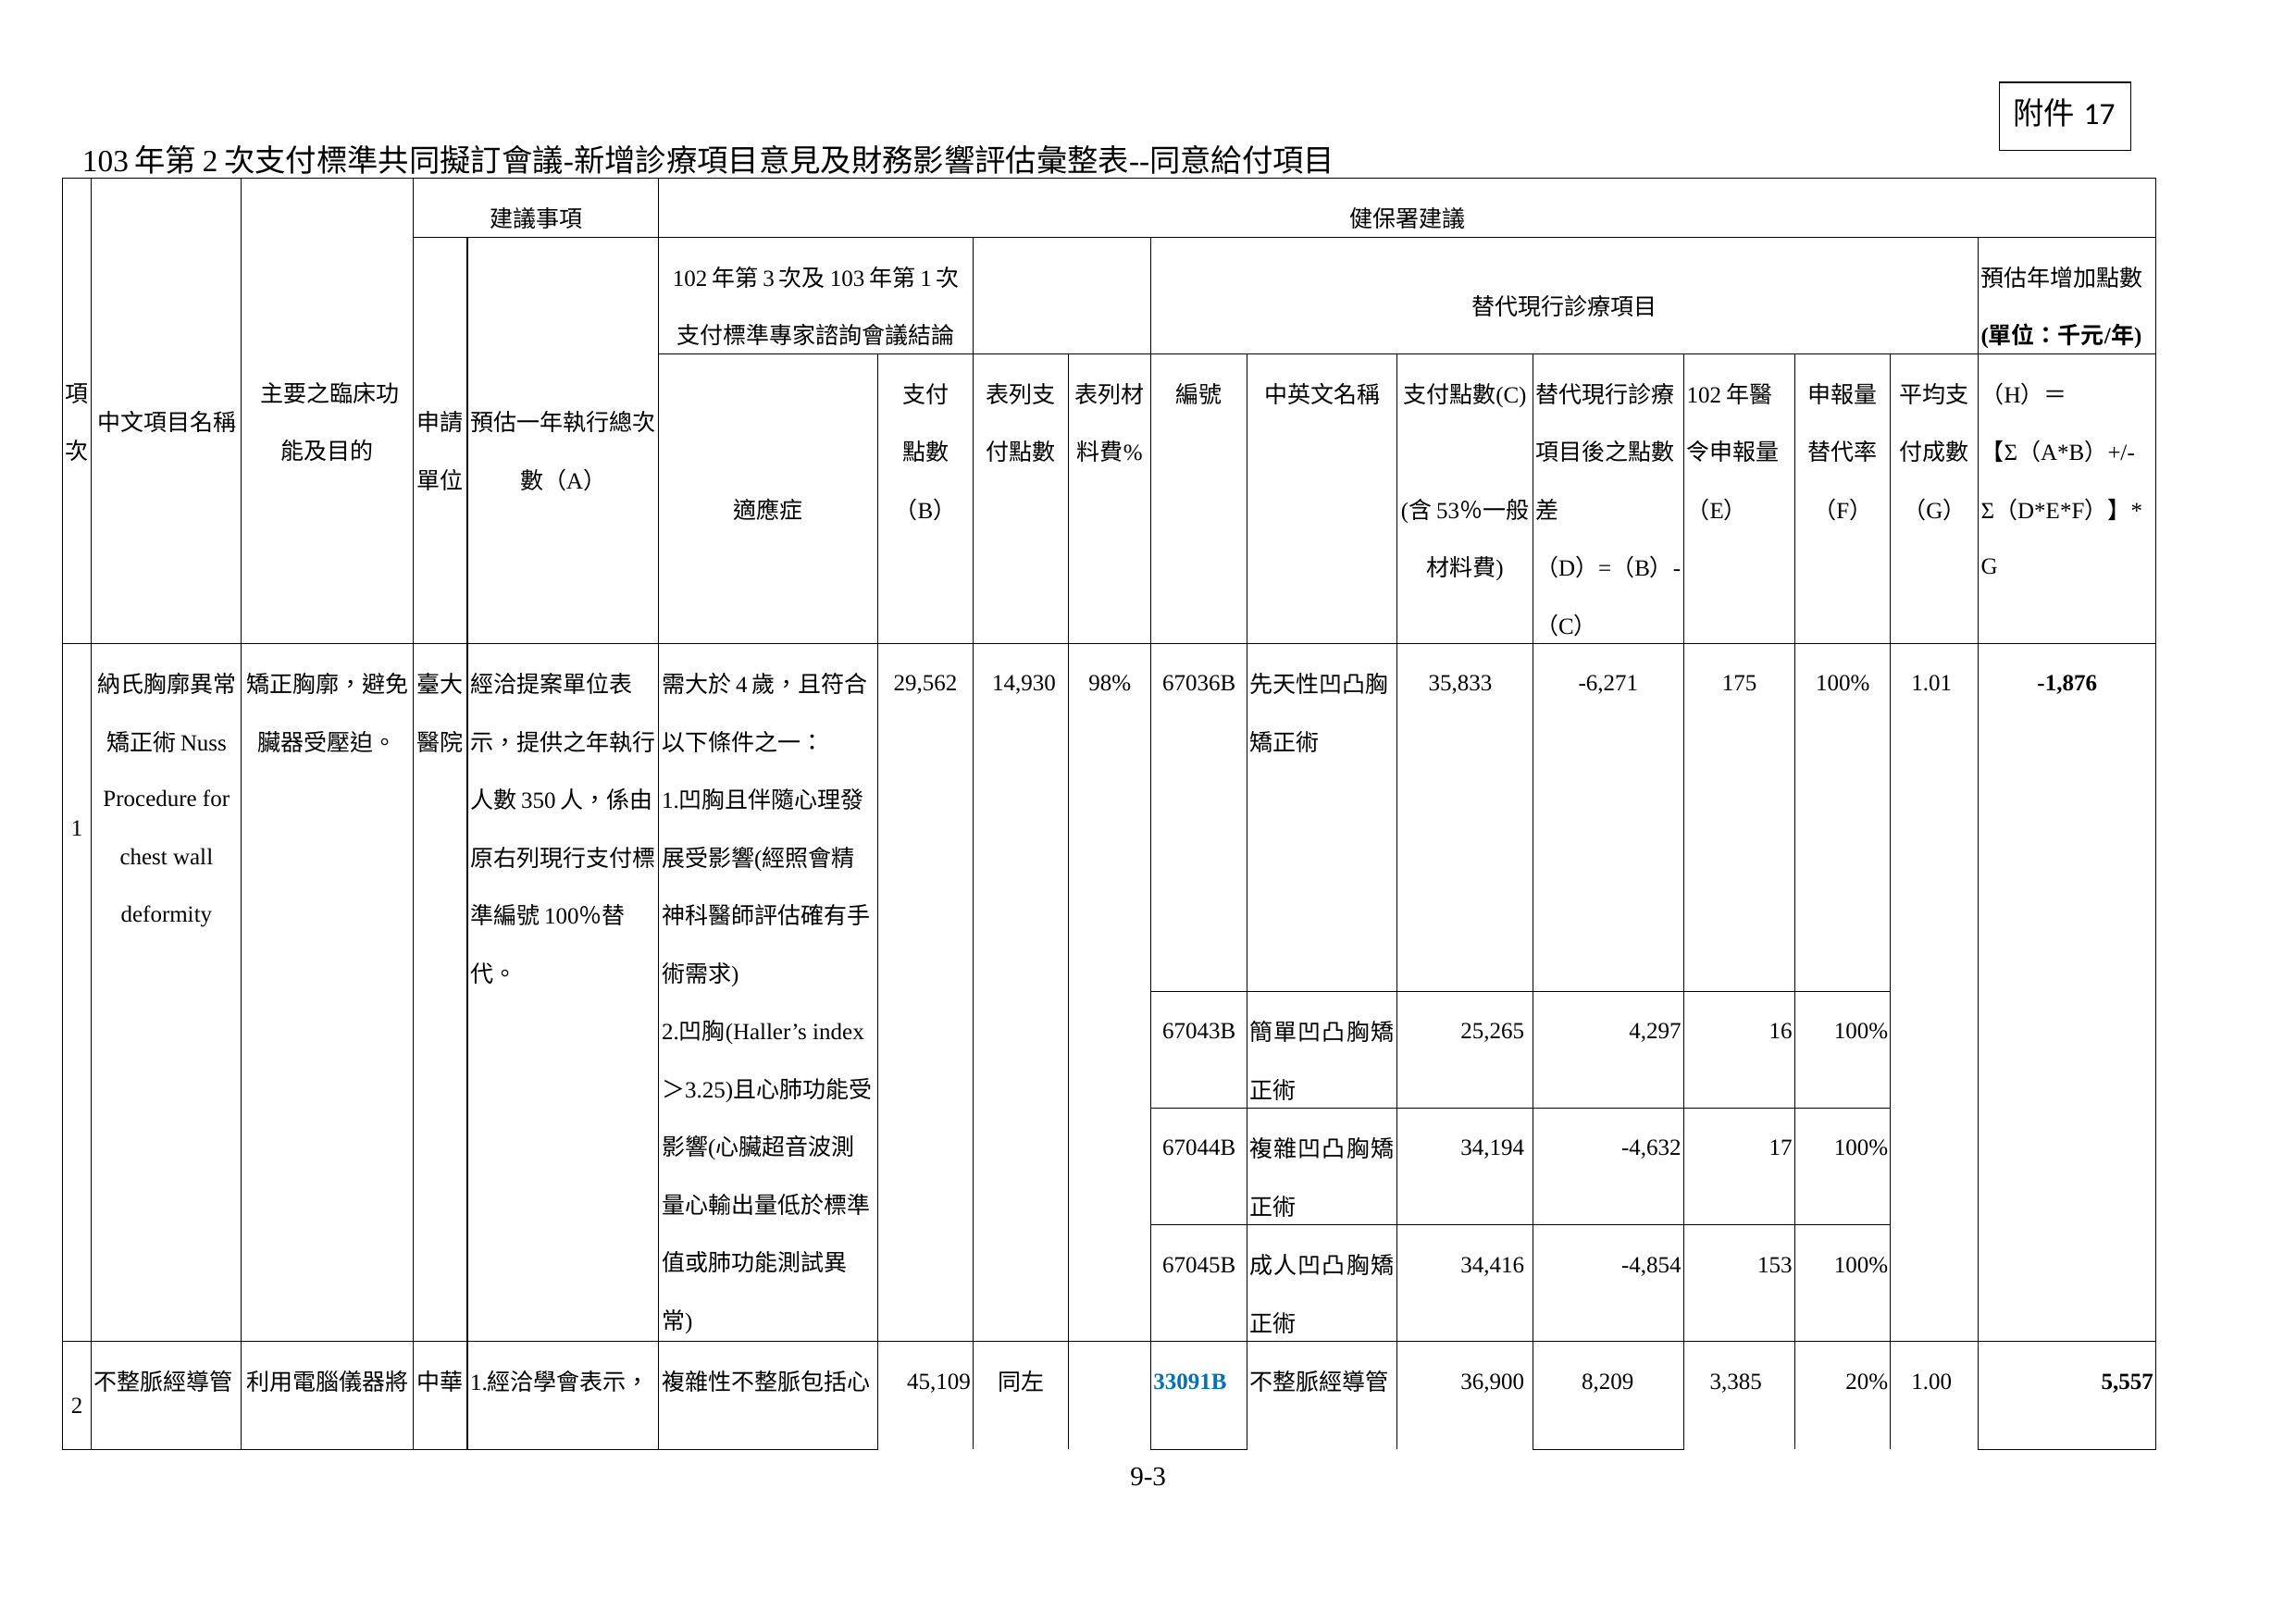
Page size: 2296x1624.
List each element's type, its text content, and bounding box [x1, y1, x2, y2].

table_cell -6,271 [1533, 644, 1683, 991]
table_cell 98% [1069, 644, 1150, 991]
table_cell 經洽提案單位表示，提供之年執行人數350人，係由原右列現行支付標準編號100％替代。 [468, 644, 658, 991]
table_cell 100% [1795, 644, 1890, 991]
table_cell 簡單凹凸胸矯正術 [1247, 992, 1396, 1108]
table_cell [1979, 1224, 2155, 1341]
table_header 中文項目名稱 [92, 179, 241, 643]
table_cell [242, 991, 413, 1108]
table_cell [63, 1224, 91, 1341]
table_cell 先天性凹凸胸矯正術 [1247, 644, 1396, 991]
table_cell 33091B [1151, 1342, 1247, 1449]
table_cell 表列支付點數 [974, 354, 1068, 643]
table_cell 100% [1795, 1225, 1890, 1341]
table_cell 1.經洽學會表示， [468, 1342, 658, 1449]
table_cell 編號 [1151, 354, 1247, 643]
table_cell 同左 [974, 1342, 1068, 1449]
table_cell 45,109 [878, 1342, 973, 1449]
table_cell 34,416 [1397, 1225, 1533, 1341]
table_cell [1069, 991, 1150, 1108]
table_cell 14,930 [974, 644, 1068, 991]
table_cell [1069, 238, 1150, 353]
table_cell [242, 1224, 413, 1341]
table_cell 25,265 [1397, 992, 1533, 1108]
table_cell 表列材料費% [1069, 354, 1150, 643]
table_cell 替代現行診療項目後之點數差（D）=（B）-（C） [1533, 354, 1683, 643]
table_cell 需大於4歲，且符合以下條件之一： 1.凹胸且伴隨心理發展受影響(經照會精神科醫師評估確有手術需求) 2.凹胸(Haller’s index＞3.25)且心肺功能受影響(心臟超音波測量心輸出量低於標準值或肺功能測試異常) [659, 644, 877, 1341]
table_cell -4,854 [1533, 1225, 1683, 1341]
table_cell 67045B [1151, 1225, 1247, 1341]
table_cell 不整脈經導管 [1247, 1342, 1396, 1449]
table_cell 矯正胸廓，避免臟器受壓迫。 [242, 644, 413, 991]
table_cell 中華 [414, 1342, 466, 1449]
table_cell 17 [1684, 1109, 1794, 1224]
table_cell 102年第3次及103年第1次支付標準專家諮詢會議結論 [659, 238, 973, 353]
table_cell 102年醫令申報量（E） [1684, 354, 1794, 643]
table_cell [1891, 991, 1978, 1108]
table_cell 1.01 [1891, 644, 1978, 991]
table_cell [878, 991, 973, 1108]
table_cell 2 [63, 1342, 91, 1449]
table_cell [1979, 991, 2155, 1108]
table_cell 153 [1684, 1225, 1794, 1341]
table_cell [1891, 1108, 1978, 1224]
table_cell 支付點數(C) (含53％一般材料費) [1397, 354, 1533, 643]
table_cell [974, 1108, 1068, 1224]
table_cell [468, 991, 658, 1108]
table_cell [242, 1108, 413, 1224]
table_cell 35,833 [1397, 644, 1533, 991]
table_cell 4,297 [1533, 992, 1683, 1108]
table_cell 5,557 [1979, 1342, 2155, 1449]
table_cell 申請單位 [414, 238, 466, 643]
table_cell 複雜性不整脈包括心 [659, 1342, 877, 1449]
table_cell 8,209 [1533, 1342, 1683, 1449]
table_cell -4,632 [1533, 1109, 1683, 1224]
table_cell [63, 1108, 91, 1224]
table_header 主要之臨床功能及目的 [242, 179, 413, 643]
table_cell 1 [63, 644, 91, 991]
table_cell [1069, 1342, 1150, 1449]
table_cell 29,562 [878, 644, 973, 991]
table_cell [63, 991, 91, 1108]
table_header 健保署建議 [659, 179, 2155, 237]
table_cell 20% [1795, 1342, 1890, 1449]
table_cell [974, 991, 1068, 1108]
table_cell 替代現行診療項目 [1151, 238, 1978, 353]
table_cell 預估年增加點數 (單位：千元/年) [1979, 238, 2155, 353]
table_cell 平均支付成數（G） [1891, 354, 1978, 643]
table_cell 100% [1795, 1109, 1890, 1224]
table_cell [414, 1108, 466, 1224]
table_cell [414, 991, 466, 1108]
table_cell 申報量替代率 （F） [1795, 354, 1890, 643]
table_cell 臺大醫院 [414, 644, 466, 991]
table_cell [92, 991, 241, 1108]
table_cell 中英文名稱 [1247, 354, 1396, 643]
table_cell 適應症 [659, 354, 877, 643]
text 103年第2次支付標準共同擬訂會議-新增診療項目意見及財務影響評估彙整表--同意給付項目 [82, 119, 2214, 178]
table_cell 1.00 [1891, 1342, 1978, 1449]
table_header 建議事項 [414, 179, 658, 237]
table_cell [1891, 1224, 1978, 1341]
table_cell 3,385 [1684, 1342, 1794, 1449]
table_cell [878, 1224, 973, 1341]
table_cell 67036B [1151, 644, 1247, 991]
table_cell 36,900 [1397, 1342, 1533, 1449]
table_cell [414, 1224, 466, 1341]
table_cell 不整脈經導管 [92, 1342, 241, 1449]
table_cell （H）＝【Σ（A*B）+/-Σ（D*E*F）】*G [1979, 354, 2155, 643]
table_cell 支付 點數 （B） [878, 354, 973, 643]
table_cell [468, 1224, 658, 1341]
table_cell 67043B [1151, 992, 1247, 1108]
table_cell [92, 1108, 241, 1224]
table_cell 16 [1684, 992, 1794, 1108]
table_cell 34,194 [1397, 1109, 1533, 1224]
table_cell 利用電腦儀器將 [242, 1342, 413, 1449]
table_cell [974, 1224, 1068, 1341]
table_cell [974, 238, 1069, 353]
table_cell [1069, 1224, 1150, 1341]
table_cell [92, 1224, 241, 1341]
table_cell 納氏胸廓異常矯正術Nuss Procedure for chest wall deformity [92, 644, 241, 991]
table_cell [468, 1108, 658, 1224]
table_cell 67044B [1151, 1109, 1247, 1224]
table_cell 複雜凹凸胸矯正術 [1247, 1109, 1396, 1224]
table_cell 預估一年執行總次數（A） [468, 238, 658, 643]
table_cell [1979, 1108, 2155, 1224]
table_cell 175 [1684, 644, 1794, 991]
table_cell 100% [1795, 992, 1890, 1108]
table_cell 成人凹凸胸矯正術 [1247, 1225, 1396, 1341]
table_header 項次 [63, 179, 91, 643]
table_cell -1,876 [1979, 644, 2155, 991]
table_cell [1069, 1108, 1150, 1224]
table_cell [878, 1108, 973, 1224]
